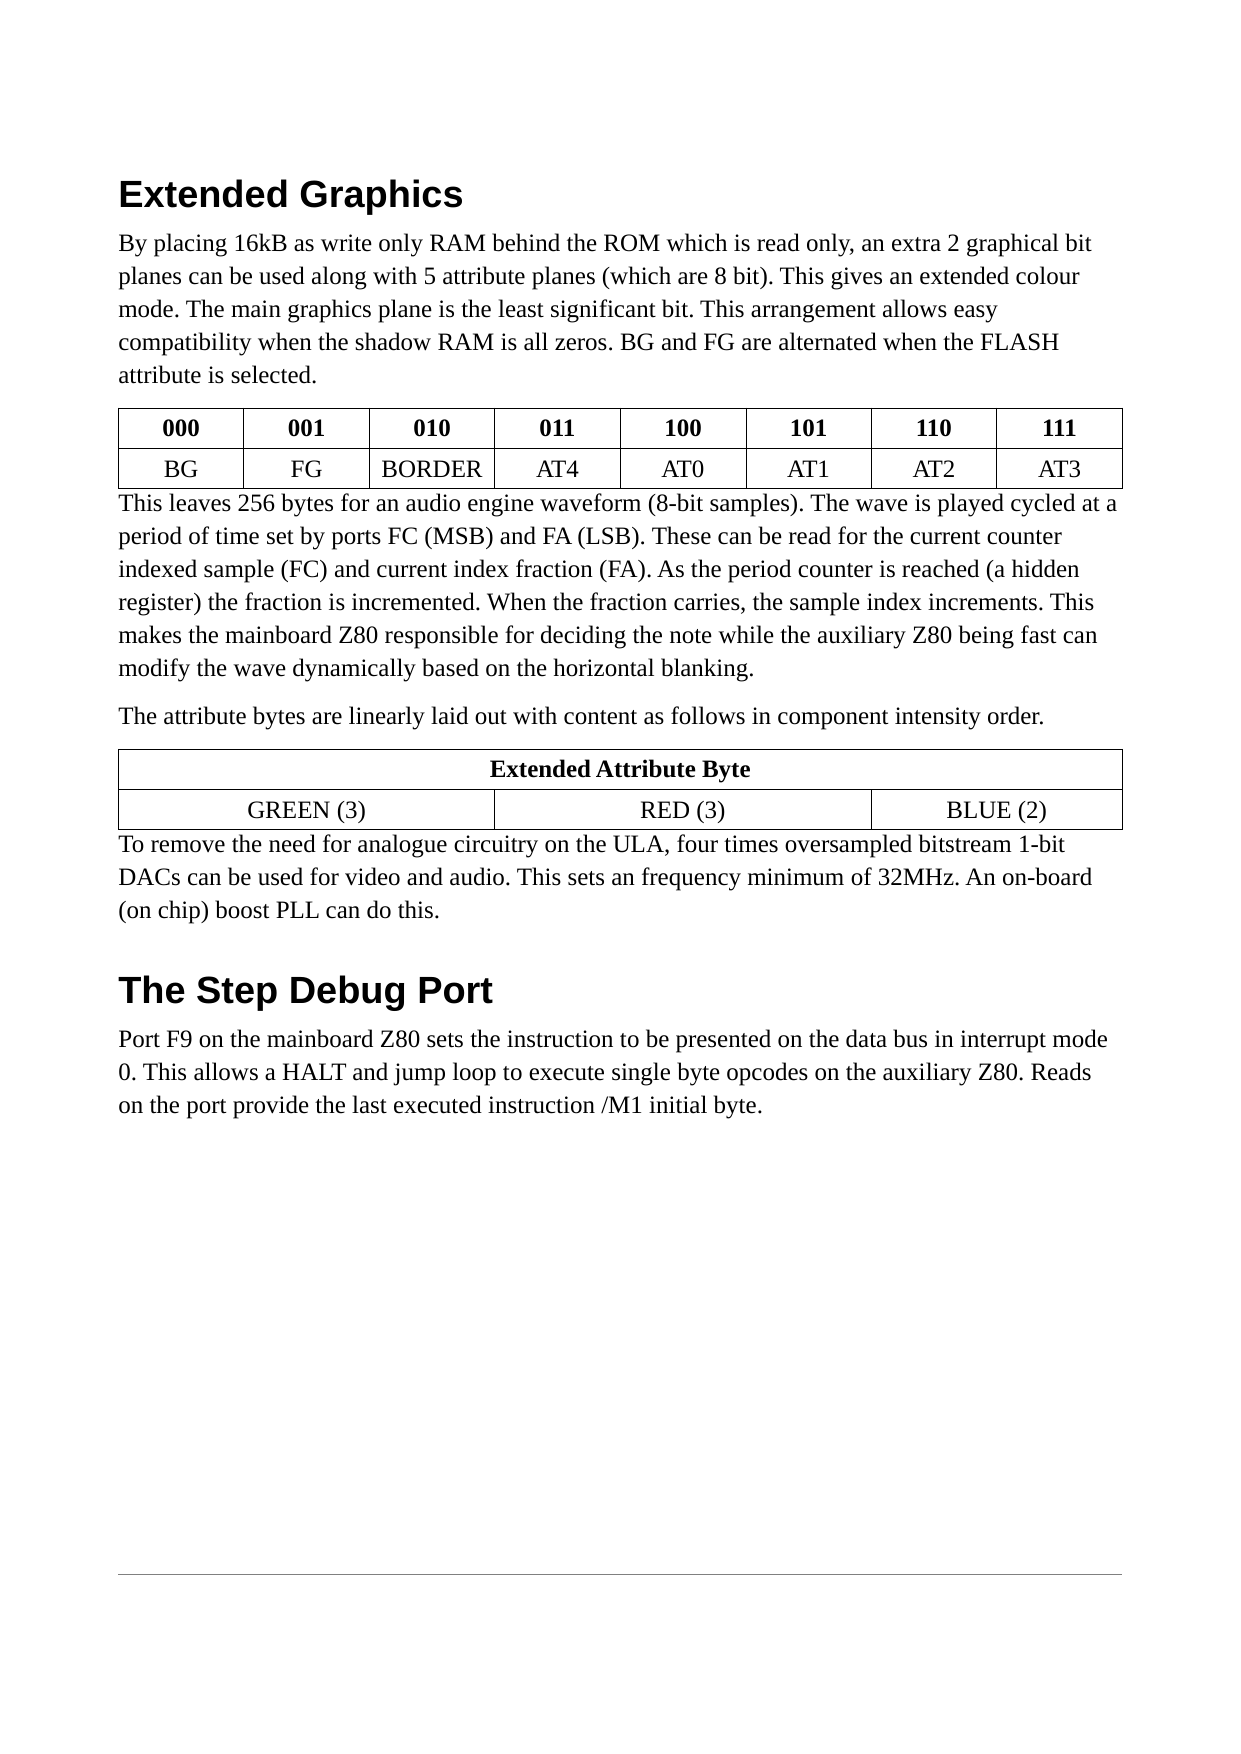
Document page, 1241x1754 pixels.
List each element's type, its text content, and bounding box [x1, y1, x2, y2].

text This leaves 256 bytes for an audio engine waveform (8-bit samples). The wave is played cycled at a period of time set by ports FC (MSB) and FA (LSB). These can be read for the current counter indexed sample (FC) and current index fraction (FA). As the period counter is reached (a hidden register) the fraction is incremented. When the fraction carries, the sample index increments. This makes the mainboard Z80 responsible for deciding the note while the auxiliary Z80 being fast can modify the wave dynamically based on the horizontal blanking. [118, 489, 1122, 682]
table_header 101 [747, 409, 871, 448]
table_cell AT0 [621, 449, 746, 488]
text To remove the need for analogue circuitry on the ULA, four times oversampled bitstream 1-bit DACs can be used for video and audio. This sets an frequency minimum of 32MHz. An on-board (on chip) boost PLL can do this. [118, 830, 1122, 924]
table_header 001 [244, 409, 369, 448]
subtitle Extended Graphics [118, 172, 1122, 216]
text The attribute bytes are linearly laid out with content as follows in component intensity order. [118, 701, 1122, 730]
table_header 010 [370, 409, 494, 448]
table_cell AT2 [872, 449, 996, 488]
table_cell BG [119, 449, 243, 488]
table_header 000 [119, 409, 243, 448]
table_cell AT1 [747, 449, 871, 488]
table_header 100 [621, 409, 746, 448]
subtitle The Step Debug Port [118, 968, 1122, 1012]
table_cell GREEN (3) [119, 790, 494, 829]
table_cell BLUE (2) [872, 790, 1122, 829]
text By placing 16kB as write only RAM behind the ROM which is read only, an extra 2 graphical bit planes can be used along with 5 attribute planes (which are 8 bit). This gives an extended colour mode. The main graphics plane is the least significant bit. This arrangement allows easy compatibility when the shadow RAM is all zeros. BG and FG are alternated when the FLASH attribute is selected. [118, 228, 1122, 389]
table_header 011 [495, 409, 620, 448]
table_header 111 [997, 409, 1122, 448]
table_cell BORDER [370, 449, 494, 488]
table_cell AT3 [997, 449, 1122, 488]
text Port F9 on the mainboard Z80 sets the instruction to be presented on the data bus in interrupt mode 0. This allows a HALT and jump loop to execute single byte opcodes on the auxiliary Z80. Reads on the port provide the last executed instruction /M1 initial byte. [118, 1024, 1122, 1119]
table_cell FG [244, 449, 369, 488]
table_header Extended Attribute Byte [119, 750, 1122, 789]
table_header 110 [872, 409, 996, 448]
table_cell RED (3) [495, 790, 871, 829]
table_cell AT4 [495, 449, 620, 488]
